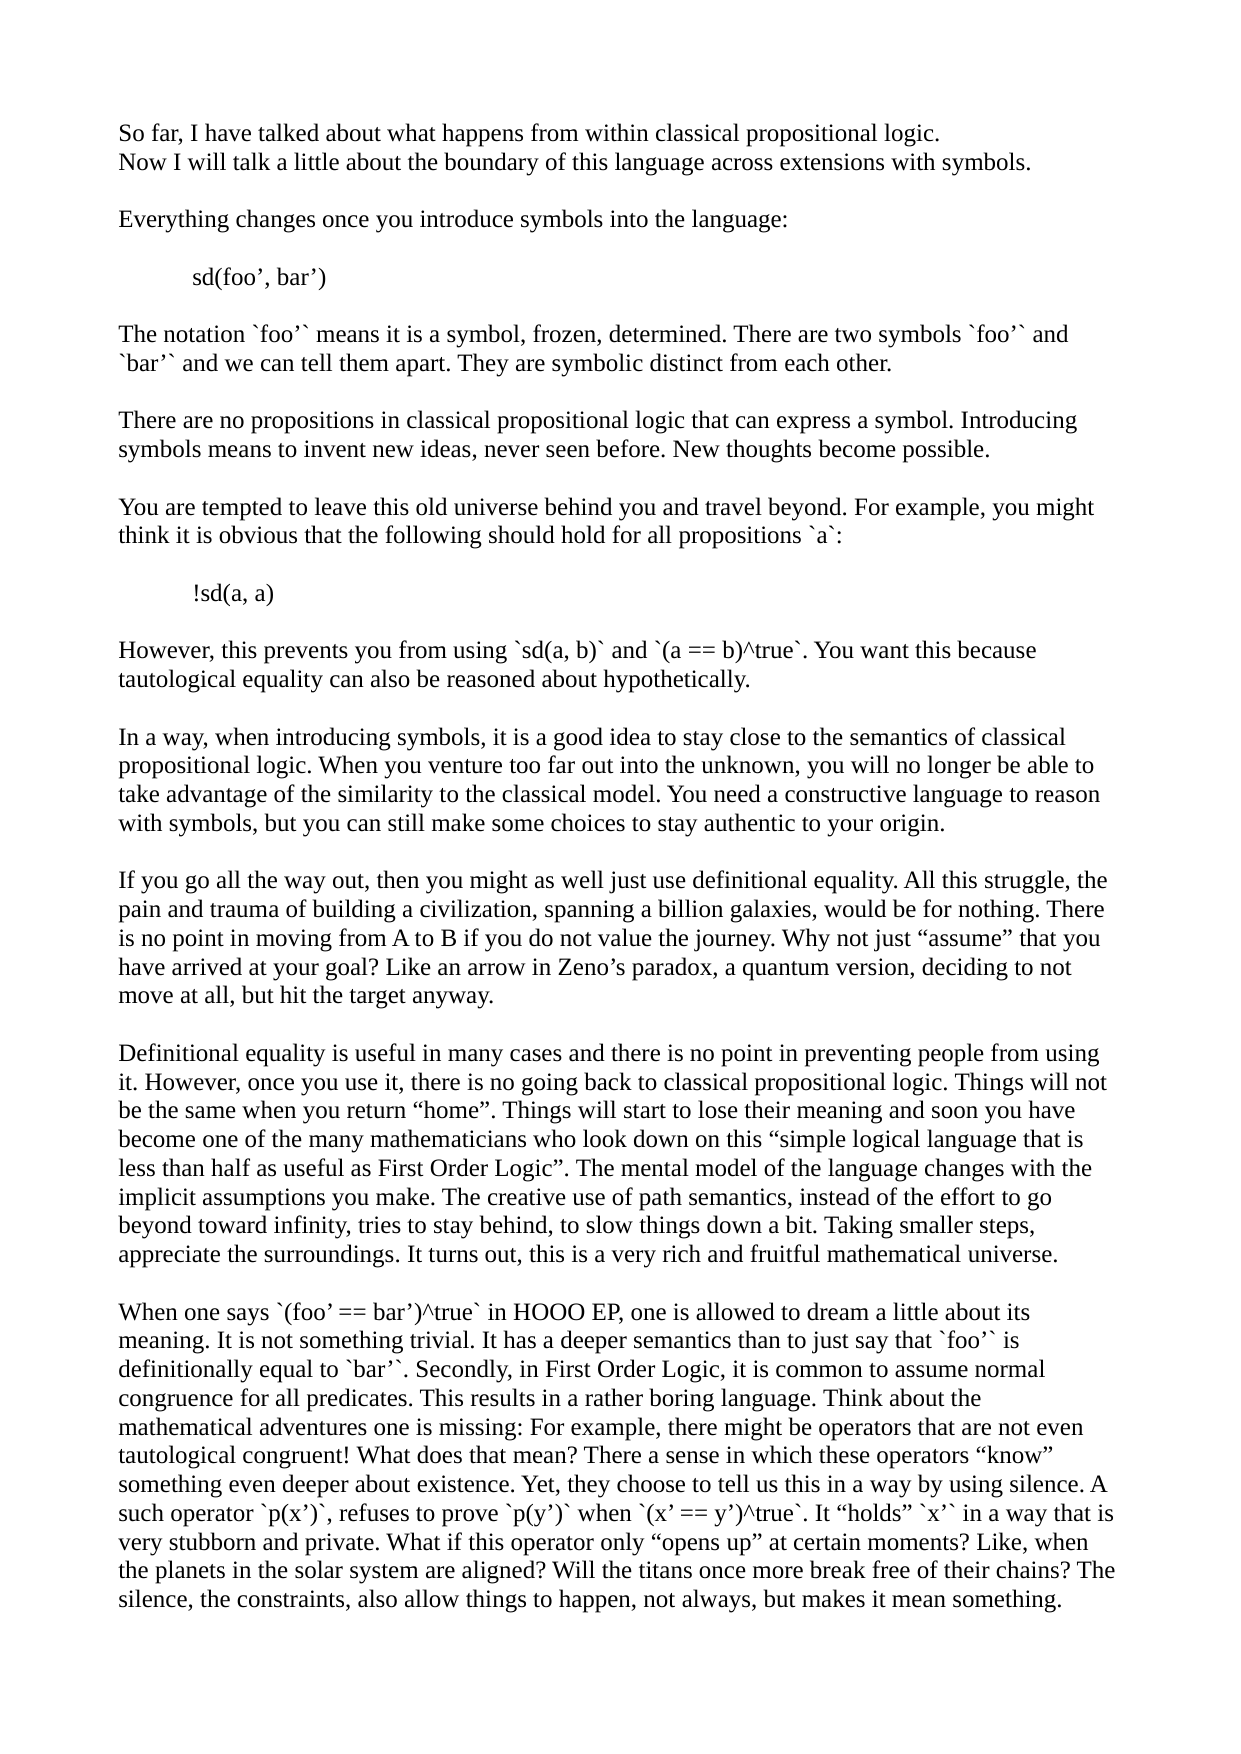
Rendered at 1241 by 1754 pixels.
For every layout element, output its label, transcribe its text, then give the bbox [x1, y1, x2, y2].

text However, this prevents you from using `sd(a, b)` and `(a == b)^true`. You want this because tautological equality can also be reasoned about hypothetically. [118, 636, 1122, 693]
text Everything changes once you introduce symbols into the language: [118, 204, 1122, 233]
text The notation `foo’` means it is a symbol, frozen, determined. There are two symbols `foo’` and `bar’` and we can tell them apart. They are symbolic distinct from each other. [118, 319, 1122, 377]
text When one says `(foo’ == bar’)^true` in HOOO EP, one is allowed to dream a little about its meaning. It is not something trivial. It has a deeper semantics than to just say that `foo’` is definitionally equal to `bar’`. Secondly, in First Order Logic, it is common to assume normal congruence for all predicates. This results in a rather boring language. Think about the mathematical adventures one is missing: For example, there might be operators that are not even tautological congruent! What does that mean? There a sense in which these operators “know” something even deeper about existence. Yet, they choose to tell us this in a way by using silence. A such operator `p(x’)`, refuses to prove `p(y’)` when `(x’ == y’)^true`. It “holds” `x’` in a way that is very stubborn and private. What if this operator only “opens up” at certain moments? Like, when the planets in the solar system are aligned? Will the titans once more break free of their chains? The silence, the constraints, also allow things to happen, not always, but makes it mean something. [118, 1297, 1122, 1613]
text Definitional equality is useful in many cases and there is no point in preventing people from using it. However, once you use it, there is no going back to classical propositional logic. Things will not be the same when you return “home”. Things will start to lose their meaning and soon you have become one of the many mathematicians who look down on this “simple logical language that is less than half as useful as First Order Logic”. The mental model of the language changes with the implicit assumptions you make. The creative use of path semantics, instead of the effort to go beyond toward infinity, tries to stay behind, to slow things down a bit. Taking smaller steps, appreciate the surroundings. It turns out, this is a very rich and fruitful mathematical universe. [118, 1038, 1122, 1268]
text In a way, when introducing symbols, it is a good idea to stay close to the semantics of classical propositional logic. When you venture too far out into the unknown, you will no longer be able to take advantage of the similarity to the classical model. You need a constructive language to reason with symbols, but you can still make some choices to stay authentic to your origin. [118, 722, 1122, 837]
text Now I will talk a little about the boundary of this language across extensions with symbols. [118, 147, 1122, 176]
text sd(foo’, bar’) [118, 262, 1122, 291]
text !sd(a, a) [118, 578, 1122, 607]
text You are tempted to leave this old universe behind you and travel beyond. For example, you might think it is obvious that the following should hold for all propositions `a`: [118, 492, 1122, 549]
text If you go all the way out, then you might as well just use definitional equality. All this struggle, the pain and trauma of building a civilization, spanning a billion galaxies, would be for nothing. There is no point in moving from A to B if you do not value the journey. Why not just “assume” that you have arrived at your goal? Like an arrow in Zeno’s paradox, a quantum version, deciding to not move at all, but hit the target anyway. [118, 866, 1122, 1009]
text There are no propositions in classical propositional logic that can express a symbol. Introducing symbols means to invent new ideas, never seen before. New thoughts become possible. [118, 406, 1122, 463]
text So far, I have talked about what happens from within classical propositional logic. [118, 118, 1122, 147]
